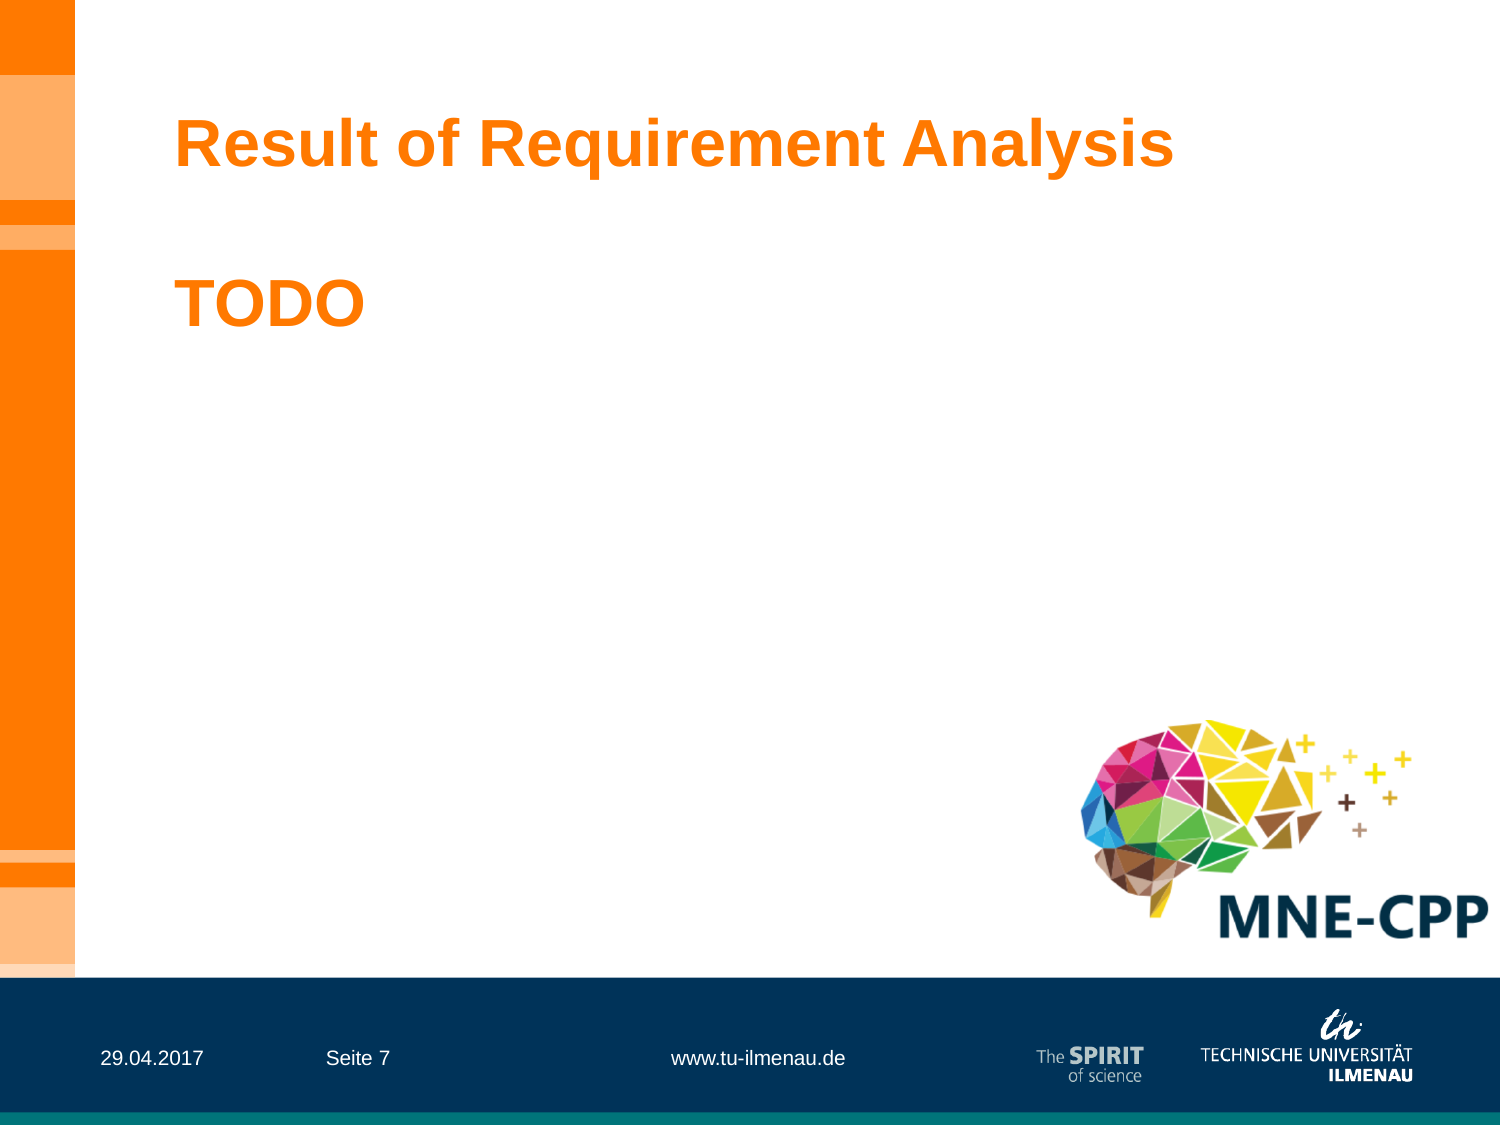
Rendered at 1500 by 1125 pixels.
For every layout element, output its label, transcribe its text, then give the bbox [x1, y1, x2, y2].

text_box Result of Requirement Analysis TODO [174, 99, 1413, 188]
picture [1062, 720, 1494, 973]
slide_number Seite <Foliennummer> [289, 1037, 427, 1088]
footer www.tu-ilmenau.de [644, 1037, 858, 1088]
picture [1033, 1040, 1147, 1085]
picture [1200, 1009, 1413, 1082]
slide_number 29.04.2017 [100, 1037, 276, 1088]
